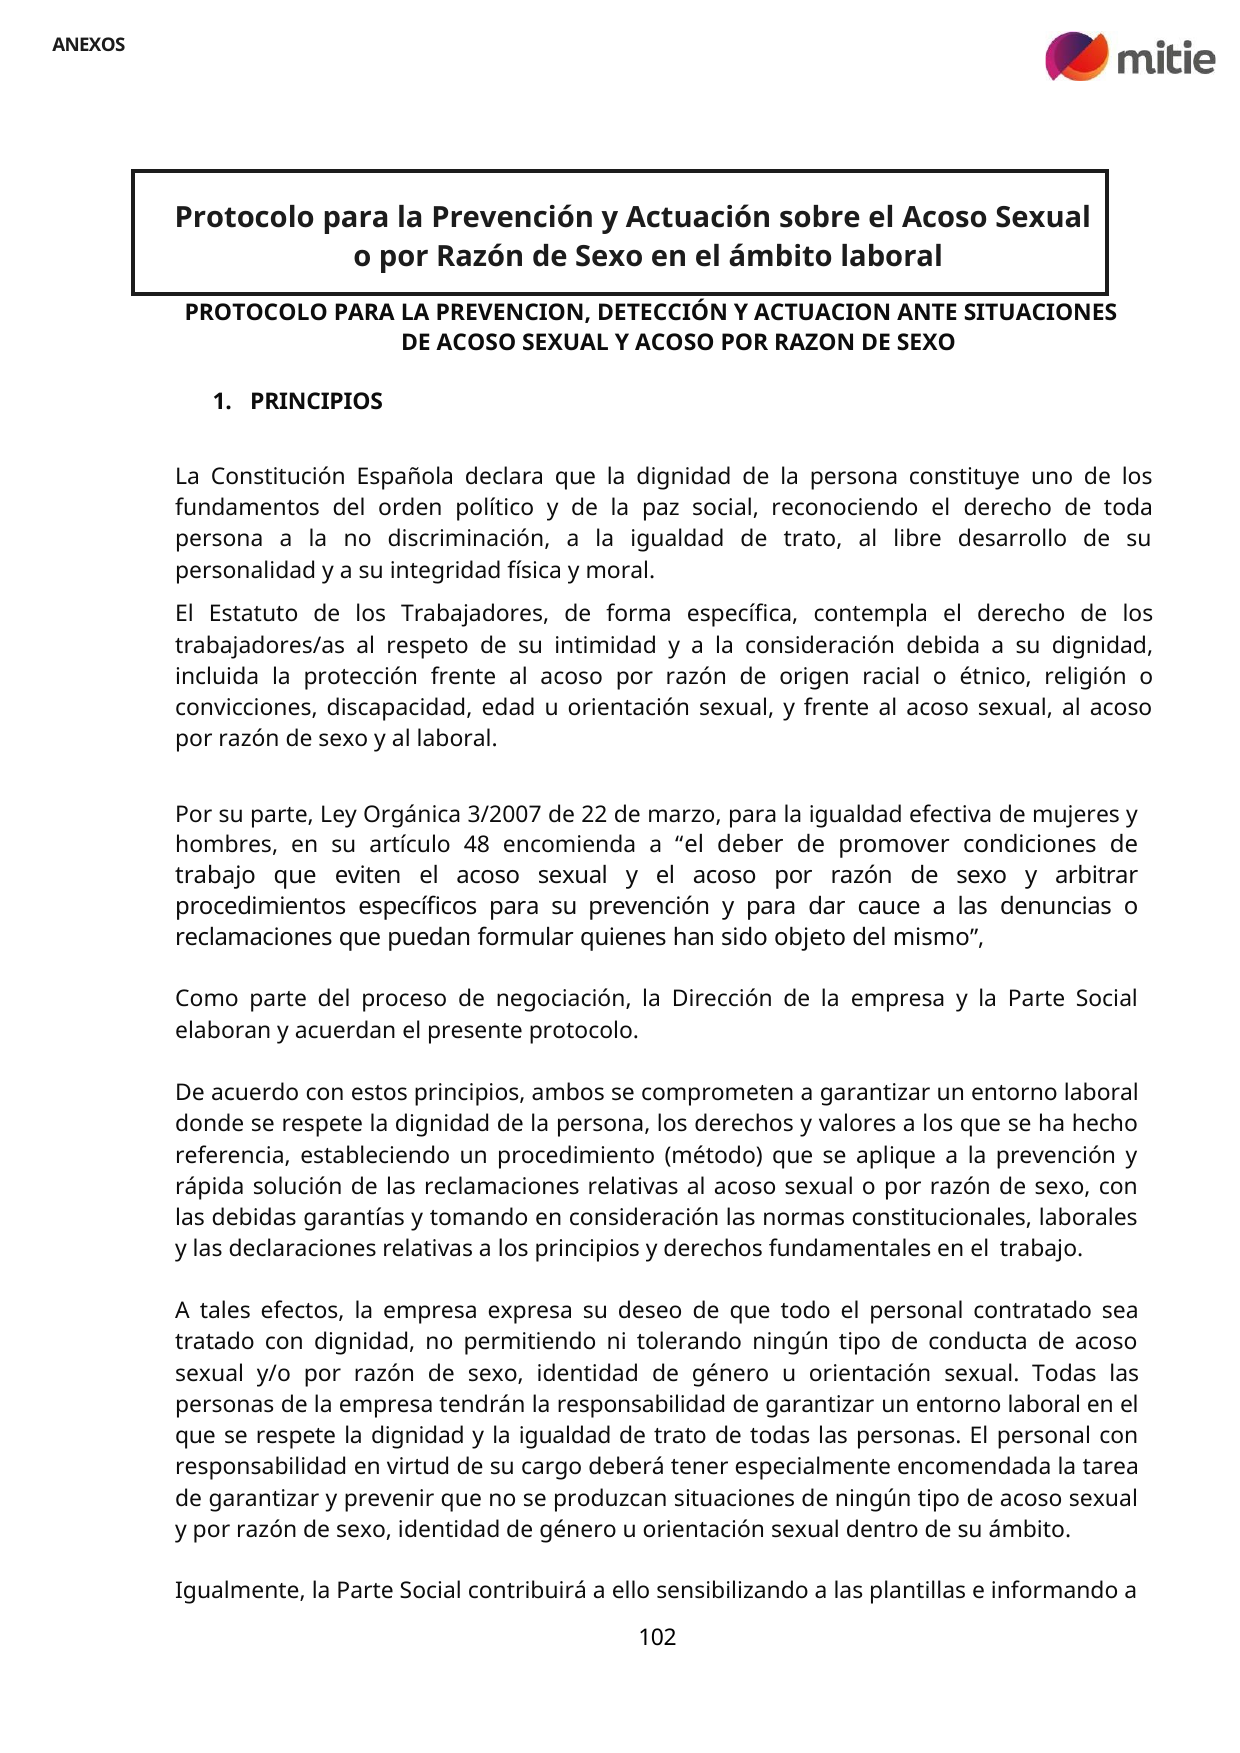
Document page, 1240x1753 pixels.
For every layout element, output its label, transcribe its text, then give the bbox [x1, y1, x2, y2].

list PRINCIPIOS [212, 385, 1166, 416]
text El Estatuto de los Trabajadores, de forma específica, contempla el derecho de los trabajadores/as al respeto de su intimidad y a la consideración debida a su dignidad, incluida la protección frente al acoso por razón de origen racial o étnico, religión o convicciones, discapacidad, edad u orientación sexual, y frente al acoso sexual, al acoso por razón de sexo y al laboral. [175, 597, 1154, 754]
text A tales efectos, la empresa expresa su deseo de que todo el personal contratado sea tratado con dignidad, no permitiendo ni tolerando ningún tipo de conducta de acoso sexual y/o por razón de sexo, identidad de género u orientación sexual. Todas las personas de la empresa tendrán la responsabilidad de garantizar un entorno laboral en el que se respete la dignidad y la igualdad de trato de todas las personas. El personal con responsabilidad en virtud de su cargo deberá tener especialmente encomendada la tarea de garantizar y prevenir que no se produzcan situaciones de ningún tipo de acoso sexual y por razón de sexo, identidad de género u orientación sexual dentro de su ámbito. [175, 1294, 1139, 1544]
text Protocolo para la Prevención y Actuación sobre el Acoso Sexual o por Razón de Sexo en el ámbito laboral [174, 196, 1104, 275]
text La Constitución Española declara que la dignidad de la persona constituye uno de los fundamentos del orden político y de la paz social, reconociendo el derecho de toda persona a la no discriminación, a la igualdad de trato, al libre desarrollo de su personalidad y a su integridad física y moral. [175, 460, 1153, 585]
text Igualmente, la Parte Social contribuirá a ello sensibilizando a las plantillas e informando a [175, 1574, 1139, 1606]
subtitle PROTOCOLO PARA LA PREVENCION, DETECCIÓN Y ACTUACION ANTE SITUACIONES DE ACOSO SEXUAL Y ACOSO POR RAZON DE SEXO [184, 296, 1140, 357]
text De acuerdo con estos principios, ambos se comprometen a garantizar un entorno laboral donde se respete la dignidad de la persona, los derechos y valores a los que se ha hecho referencia, estableciendo un procedimiento (método) que se aplique a la prevención y rápida solución de las reclamaciones relativas al acoso sexual o por razón de sexo, con las debidas garantías y tomando en consideración las normas constitucionales, laborales y las declaraciones relativas a los principios y derechos fundamentales en el trabajo. [175, 1076, 1139, 1263]
text Como parte del proceso de negociación, la Dirección de la empresa y la Parte Social elaboran y acuerdan el presente protocolo. [175, 982, 1138, 1045]
text Por su parte, Ley Orgánica 3/2007 de 22 de marzo, para la igualdad efectiva de mujeres y hombres, en su artículo 48 encomienda a “el deber de promover condiciones de trabajo que eviten el acoso sexual y el acoso por razón de sexo y arbitrar procedimientos específicos para su prevención y para dar cauce a las denuncias o reclamaciones que puedan formular quienes han sido objeto del mismo”, [175, 798, 1139, 952]
